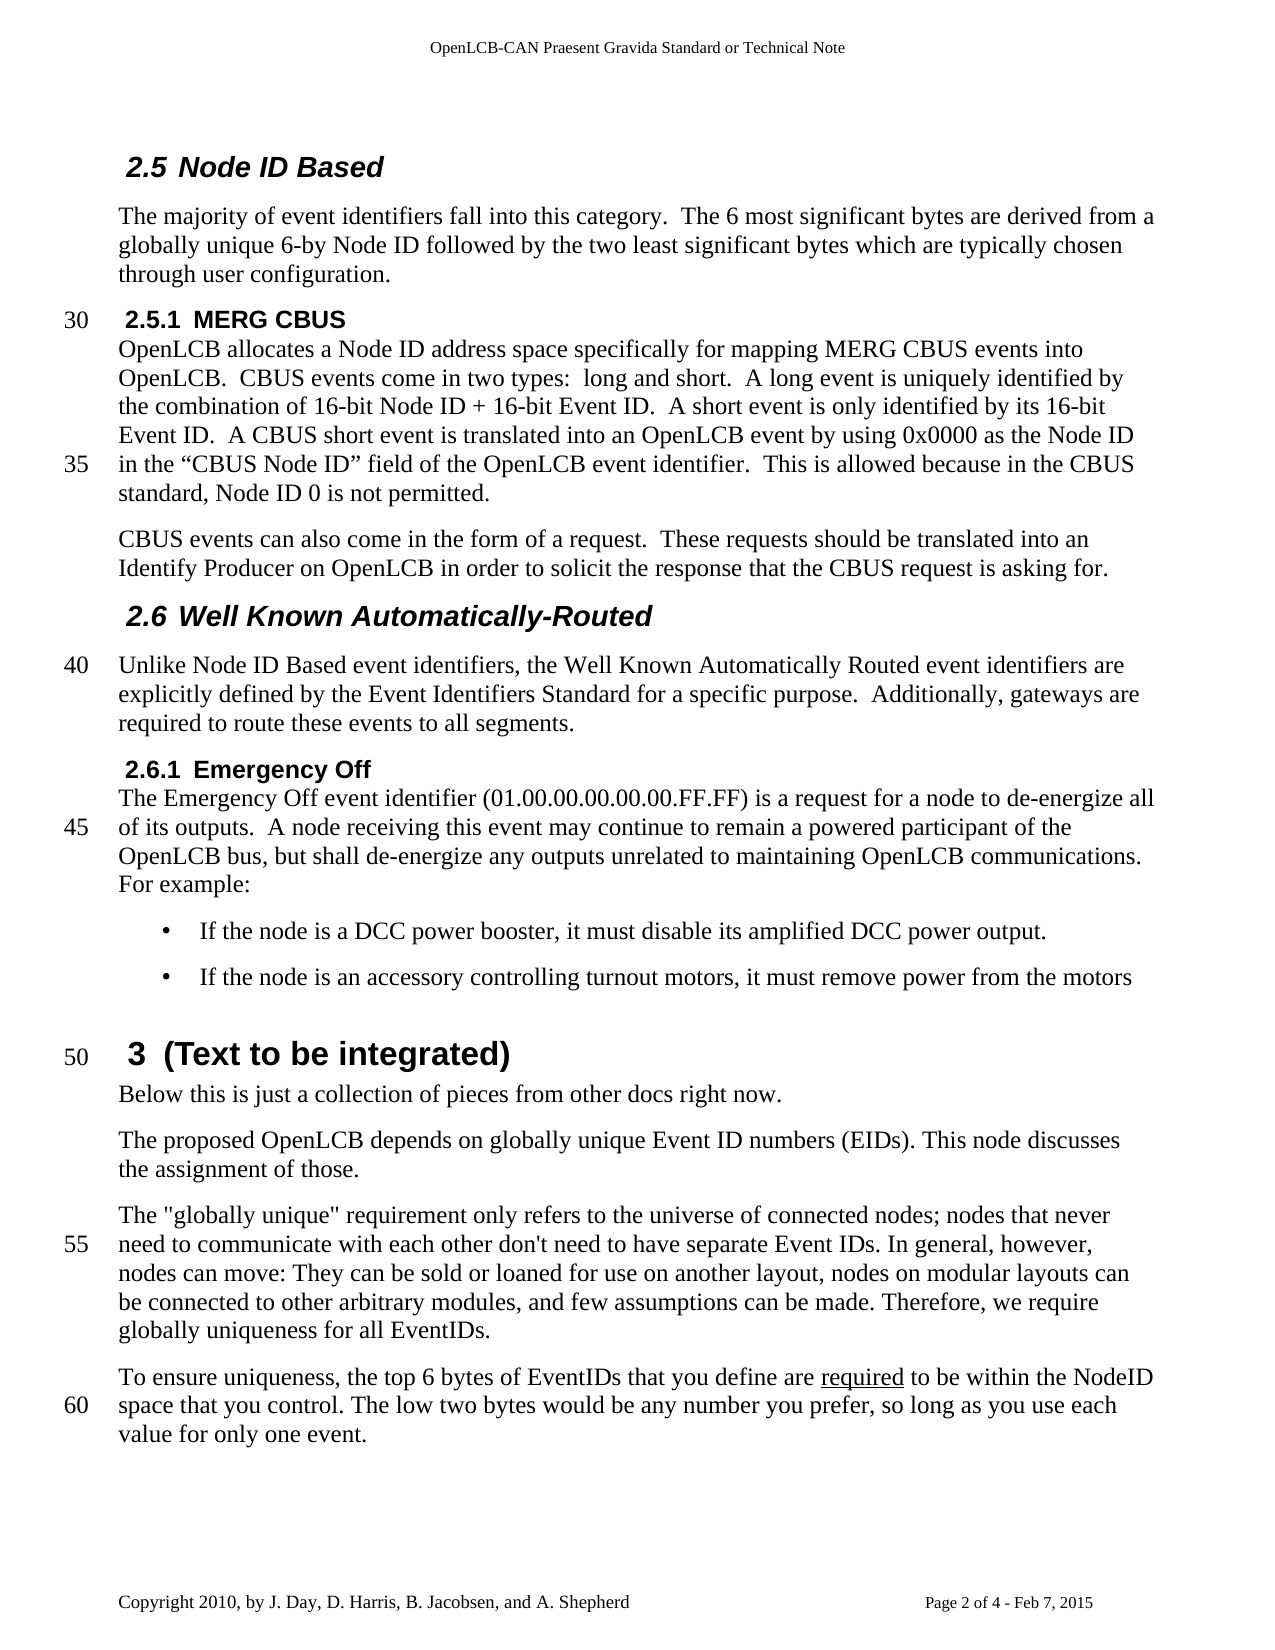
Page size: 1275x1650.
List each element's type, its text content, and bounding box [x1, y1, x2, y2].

text CBUS events can also come in the form of a request. These requests should be translated into an Identify Producer on OpenLCB in order to solicit the response that the CBUS request is asking for. [118, 524, 1157, 582]
list If the node is a DCC power booster, it must disable its amplified DCC power output. [162, 916, 1157, 945]
text To ensure uniqueness, the top 6 bytes of EventIDs that you define are required to be within the NodeID space that you control. The low two bytes would be any number you prefer, so long as you use each value for only one event. [118, 1362, 1157, 1448]
subtitle Emergency Off [118, 754, 1157, 783]
text The majority of event identifiers fall into this category. The 6 most significant bytes are derived from a globally unique 6-by Node ID followed by the two least significant bytes which are typically chosen through user configuration. [118, 201, 1157, 287]
text Unlike Node ID Based event identifiers, the Well Known Automatically Routed event identifiers are explicitly defined by the Event Identifiers Standard for a specific purpose. Additionally, gateways are required to route these events to all segments. [118, 651, 1157, 737]
text Below this is just a collection of pieces from other docs right now. [118, 1079, 1157, 1107]
text The "globally unique" requirement only refers to the universe of connected nodes; nodes that never need to communicate with each other don't need to have separate Event IDs. In general, however, nodes can move: They can be sold or loaned for use on another layout, nodes on modular layouts can be connected to other arbitrary modules, and few assumptions can be made. Therefore, we require globally uniqueness for all EventIDs. [118, 1200, 1157, 1344]
subtitle (Text to be integrated) [118, 1034, 1157, 1072]
list If the node is an accessory controlling turnout motors, it must remove power from the motors [162, 962, 1157, 991]
text The Emergency Off event identifier (01.00.00.00.00.00.FF.FF) is a request for a node to de-energize all of its outputs. A node receiving this event may continue to remain a powered participant of the OpenLCB bus, but shall de-energize any outputs unrelated to maintaining OpenLCB communications. For example: [118, 783, 1157, 898]
subtitle Node ID Based [118, 150, 1157, 183]
text The proposed OpenLCB depends on globally unique Event ID numbers (EIDs). This node discusses the assignment of those. [118, 1125, 1157, 1183]
subtitle Well Known Automatically-Routed [118, 599, 1157, 633]
subtitle MERG CBUS [118, 305, 1157, 334]
text OpenLCB allocates a Node ID address space specifically for mapping MERG CBUS events into OpenLCB. CBUS events come in two types: long and short. A long event is uniquely identified by the combination of 16-bit Node ID + 16-bit Event ID. A short event is only identified by its 16-bit Event ID. A CBUS short event is translated into an OpenLCB event by using 0x0000 as the Node ID in the “CBUS Node ID” field of the OpenLCB event identifier. This is allowed because in the CBUS standard, Node ID 0 is not permitted. [118, 334, 1157, 506]
